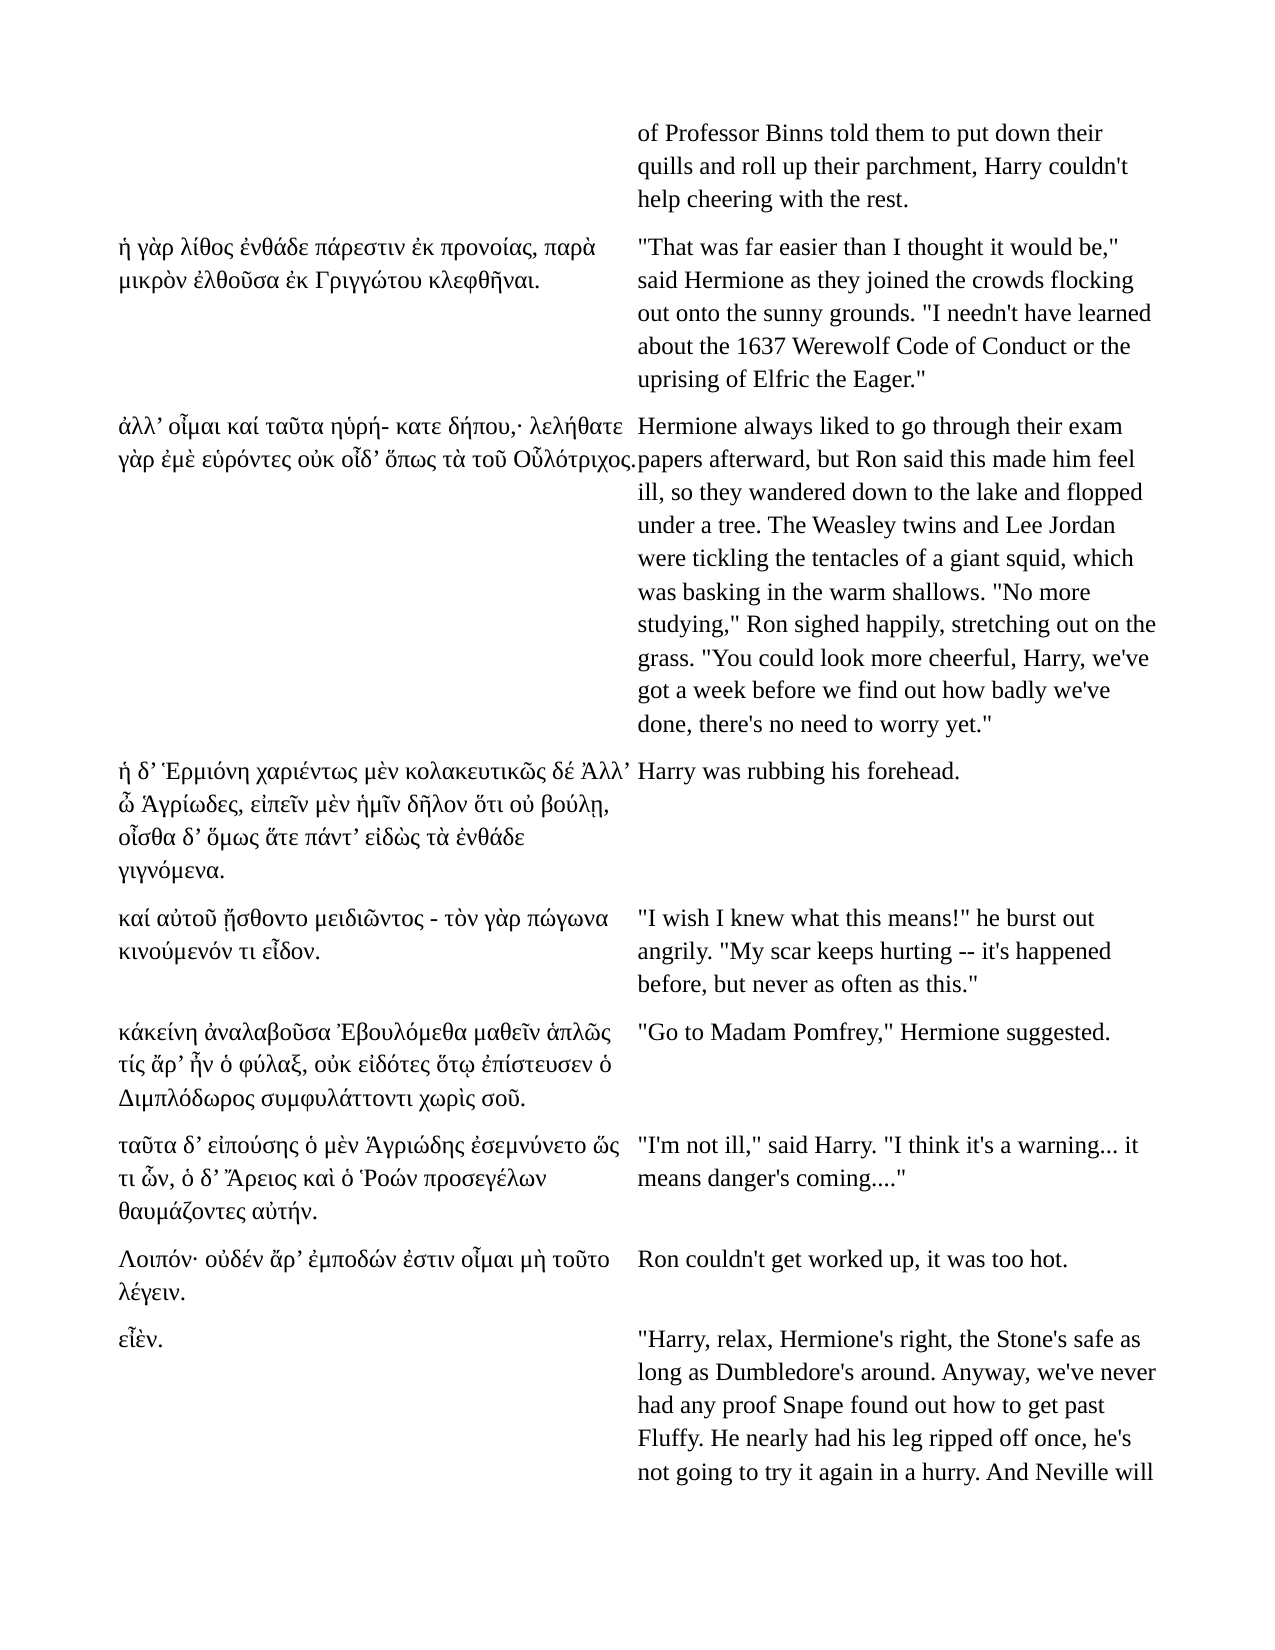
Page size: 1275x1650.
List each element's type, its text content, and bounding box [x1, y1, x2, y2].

table_cell ἡ δ’ Ἑρμιόνη χαριέντως μὲν κολακευτικῶς δέ Ἀλλ’ ὦ Ἁγρίωδες, εἰπεῖν μὲν ἡμῖν δῆλον ὅτι οὐ βούλῃ, οἶσθα δ’ ὅμως ἅτε πάντ’ εἰδὼς τὰ ἐνθάδε γιγνόμενα. [118, 756, 637, 903]
table_cell [118, 118, 637, 232]
table_cell of Professor Binns told them to put down their quills and roll up their parchment, Harry couldn't help cheering with the rest. [638, 118, 1157, 232]
table_cell Ron couldn't get worked up, it was too hot. [638, 1244, 1157, 1324]
table_cell Harry was rubbing his forehead. [638, 756, 1157, 903]
table_cell "Harry, relax, Hermione's right, the Stone's safe as long as Dumbledore's around. Anyway, we've never had any proof Snape found out how to get past Fluffy. He nearly had his leg ripped off once, he's not going to try it again in a hurry. And Neville will [638, 1325, 1157, 1485]
table_cell εἶὲν. [118, 1325, 637, 1485]
table_cell ταῦτα δ’ εἰπούσης ὁ μὲν Ἁγριώδης ἐσεμνύνετο ὥς τι ὧν, ὁ δ’ Ἄρειος καὶ ὁ Ῥοών προσεγέλων θαυμάζοντες αὐτήν. [118, 1130, 637, 1244]
table_cell Hermione always liked to go through their exam papers afterward, but Ron said this made him feel ill, so they wandered down to the lake and flopped under a tree. The Weasley twins and Lee Jordan were tickling the tentacles of a giant squid, which was basking in the warm shallows. "No more studying," Ron sighed happily, stretching out on the grass. "You could look more cheerful, Harry, we've got a week before we find out how badly we've done, there's no need to worry yet." [638, 411, 1157, 756]
table_cell ἡ γὰρ λίθος ἐνθάδε πάρεστιν ἐκ προνοίας, παρὰ μικρὸν ἐλθοῦσα ἐκ Γριγγώτου κλεφθῆναι. [118, 232, 637, 411]
table_cell καί αὐτοῦ ᾔσθοντο μειδιῶντος - τὸν γὰρ πώγωνα κινούμενόν τι εἶδον. [118, 903, 637, 1017]
table_cell "Go to Madam Pomfrey," Hermione suggested. [638, 1017, 1157, 1130]
table_cell Λοιπόν· οὐδέν ἄρ’ ἐμποδών ἐστιν οἶμαι μὴ τοῦτο λέγειν. [118, 1244, 637, 1324]
table_cell "I'm not ill," said Harry. "I think it's a warning... it means danger's coming...." [638, 1130, 1157, 1244]
table_cell "I wish I knew what this means!" he burst out angrily. "My scar keeps hurting -- it's happened before, but never as often as this." [638, 903, 1157, 1017]
table_cell ἀλλ’ οἶμαι καί ταῦτα ηὑρή- κατε δήπου,· λελήθατε γὰρ ἐμὲ εὑρόντες οὐκ οἶδ’ ὅπως τὰ τοῦ Οὗλότριχος. [118, 411, 637, 756]
table_cell κάκείνη ἀναλαβοῦσα Ἐβουλόμεθα μαθεῖν ἁπλῶς τίς ἄρ’ ἦν ὁ φύλαξ, οὐκ εἰδότες ὅτῳ ἐπίστευσεν ὁ Διμπλόδωρος συμφυλάττοντι χωρὶς σοῦ. [118, 1017, 637, 1130]
table_cell "That was far easier than I thought it would be," said Hermione as they joined the crowds flocking out onto the sunny grounds. "I needn't have learned about the 1637 Werewolf Code of Conduct or the uprising of Elfric the Eager." [638, 232, 1157, 411]
